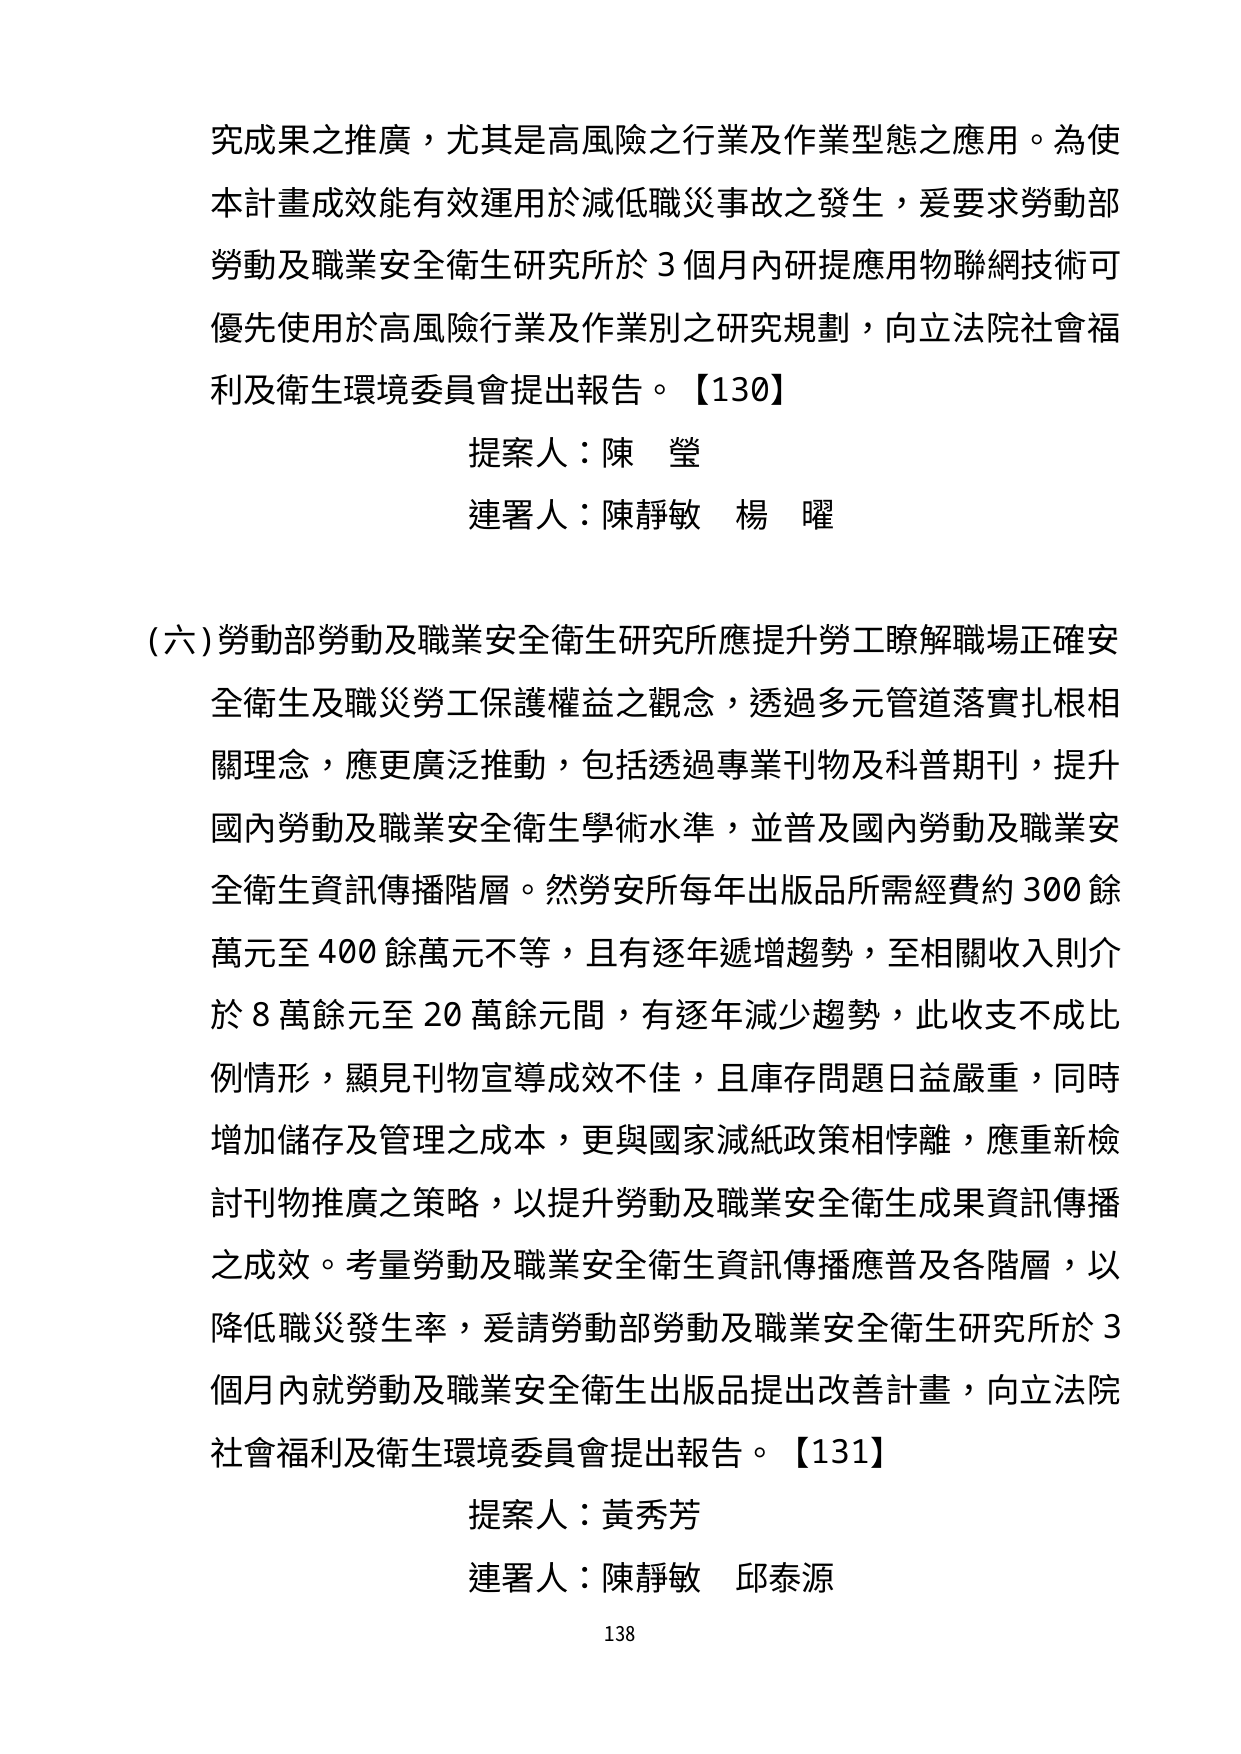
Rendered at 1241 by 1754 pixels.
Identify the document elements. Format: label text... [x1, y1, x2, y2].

text 提案人：黃秀芳 [468, 1472, 1122, 1534]
text 提案人：陳 瑩 [468, 409, 1122, 472]
text 究成果之推廣，尤其是高風險之行業及作業型態之應用。為使本計畫成效能有效運用於減低職災事故之發生，爰要求勞動部勞動及職業安全衛生研究所於3個月內研提應用物聯網技術可優先使用於高風險行業及作業別之研究規劃，向立法院社會福利及衛生環境委員會提出報告。【130】 [143, 97, 1122, 409]
text 連署人：陳靜敏 楊 曜 [468, 472, 1122, 534]
text 連署人：陳靜敏 邱泰源 [468, 1534, 1122, 1597]
text (六)勞動部勞動及職業安全衛生研究所應提升勞工瞭解職場正確安全衛生及職災勞工保護權益之觀念，透過多元管道落實扎根相關理念，應更廣泛推動，包括透過專業刊物及科普期刊，提升國內勞動及職業安全衛生學術水準，並普及國內勞動及職業安全衛生資訊傳播階層。然勞安所每年出版品所需經費約300餘萬元至400餘萬元不等，且有逐年遞增趨勢，至相關收入則介於8萬餘元至20萬餘元間，有逐年減少趨勢，此收支不成比例情形，顯見刊物宣導成效不佳，且庫存問題日益嚴重，同時增加儲存及管理之成本，更與國家減紙政策相悖離，應重新檢討刊物推廣之策略，以提升勞動及職業安全衛生成果資訊傳播之成效。考量勞動及職業安全衛生資訊傳播應普及各階層，以降低職災發生率，爰請勞動部勞動及職業安全衛生研究所於3個月內就勞動及職業安全衛生出版品提出改善計畫，向立法院社會福利及衛生環境委員會提出報告。【131】 [143, 597, 1122, 1472]
